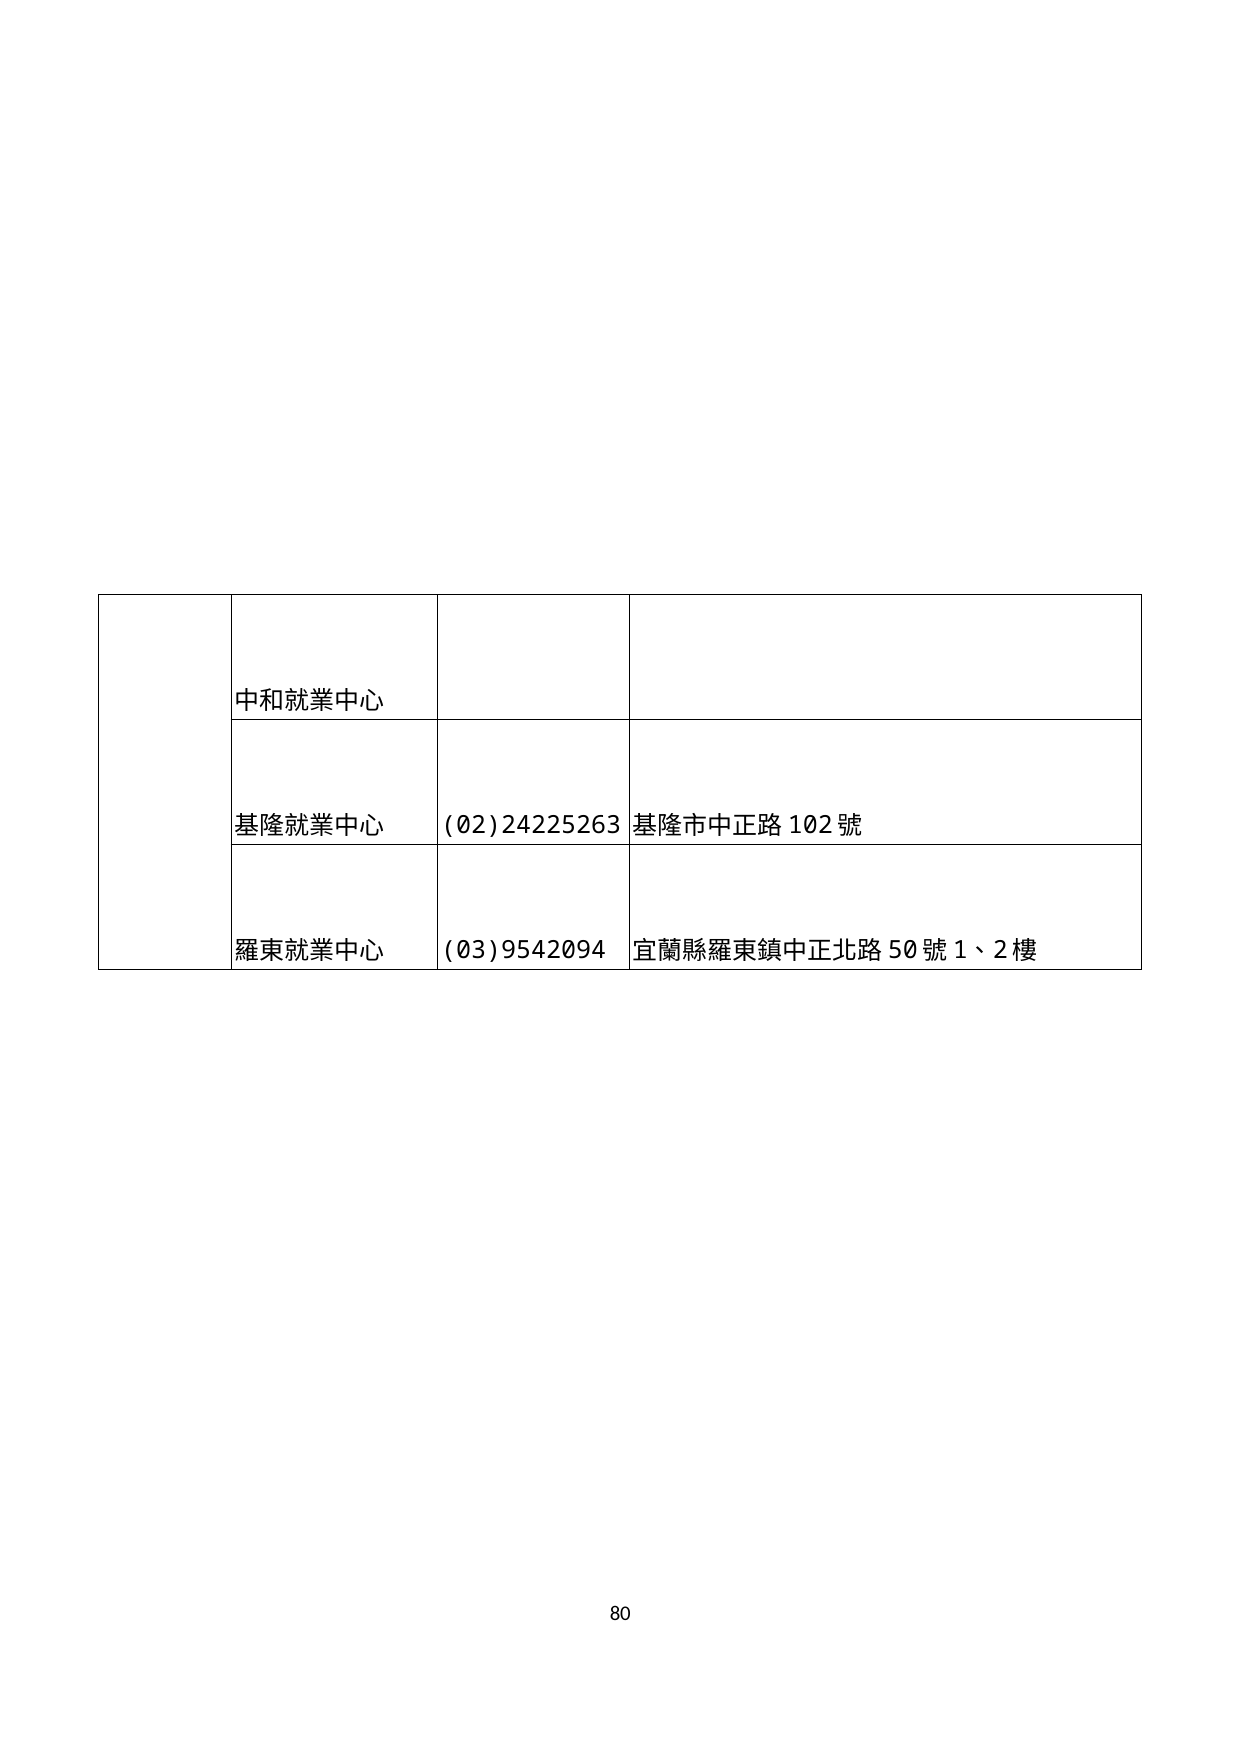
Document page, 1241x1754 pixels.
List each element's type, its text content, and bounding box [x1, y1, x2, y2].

table_cell [99, 595, 231, 969]
table_cell 中和就業中心 [232, 595, 437, 719]
table_cell 基隆就業中心 [232, 720, 437, 844]
table_cell 羅東就業中心 [232, 845, 437, 969]
table_cell (02)24225263 [438, 720, 629, 844]
table_cell 基隆市中正路102號 [630, 720, 1141, 844]
table_cell (03)9542094 [438, 845, 629, 969]
table_cell [438, 595, 629, 719]
table_cell 宜蘭縣羅東鎮中正北路50號1、2樓 [630, 845, 1141, 969]
table_cell [630, 595, 1141, 719]
